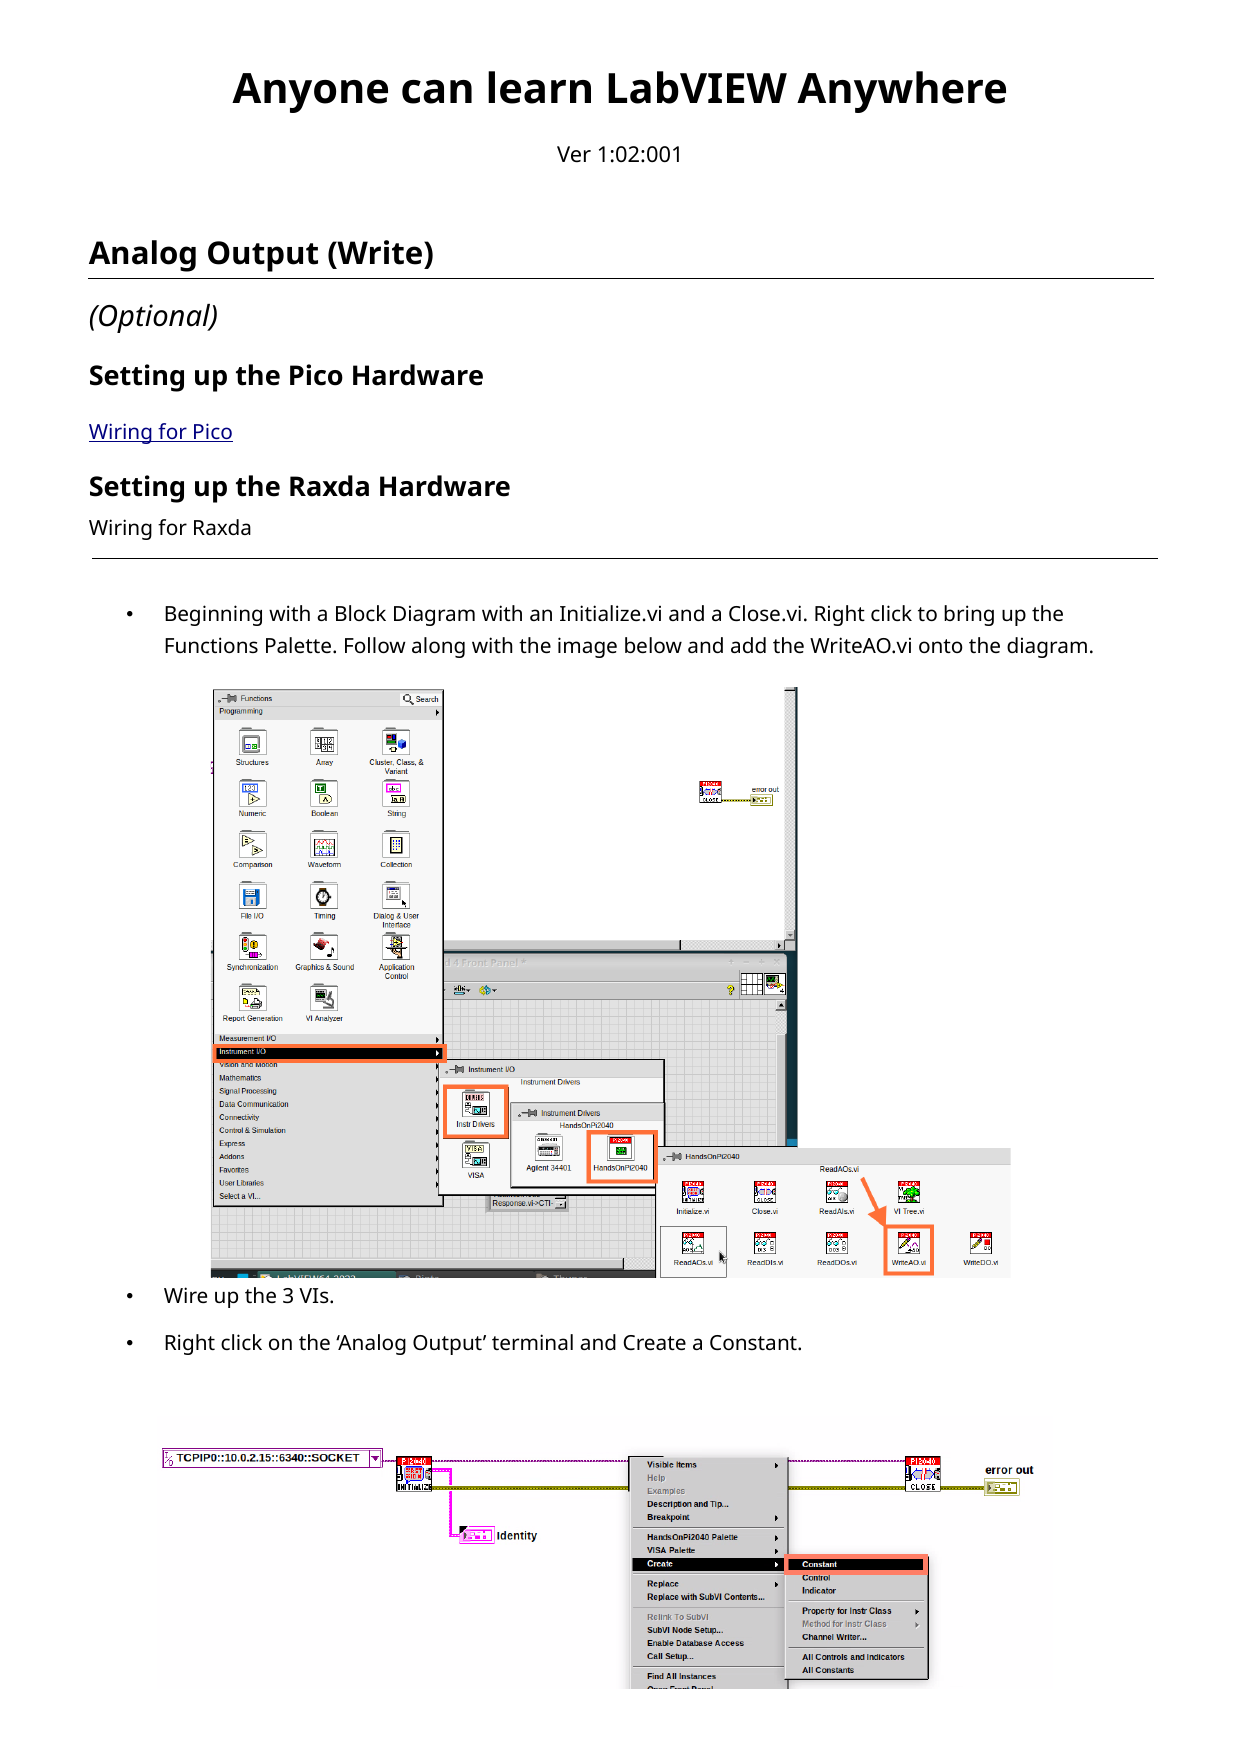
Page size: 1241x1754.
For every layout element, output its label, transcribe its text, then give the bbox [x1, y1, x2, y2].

list Beginning with a Block Diagram with an Initialize.vi and a Close.vi. Right click to bring up the Functions Palette. Follow along with the image below and add the WriteAO.vi onto the diagram. [126, 599, 1152, 660]
picture [156, 1416, 1053, 1689]
subtitle (Optional) [88, 295, 1152, 335]
subtitle Setting up the Raxda Hardware [88, 467, 1152, 504]
subtitle Setting up the Pico Hardware [88, 356, 1152, 393]
text Wiring for Pico [88, 417, 1152, 445]
picture [210, 687, 1011, 1278]
subtitle Analog Output (Write) [88, 231, 1152, 274]
list Right click on the ‘Analog Output’ terminal and Create a Constant. [126, 1328, 1152, 1357]
text Wiring for Raxda [88, 513, 1152, 541]
list Wire up the 3 VIs. [126, 678, 1152, 1310]
